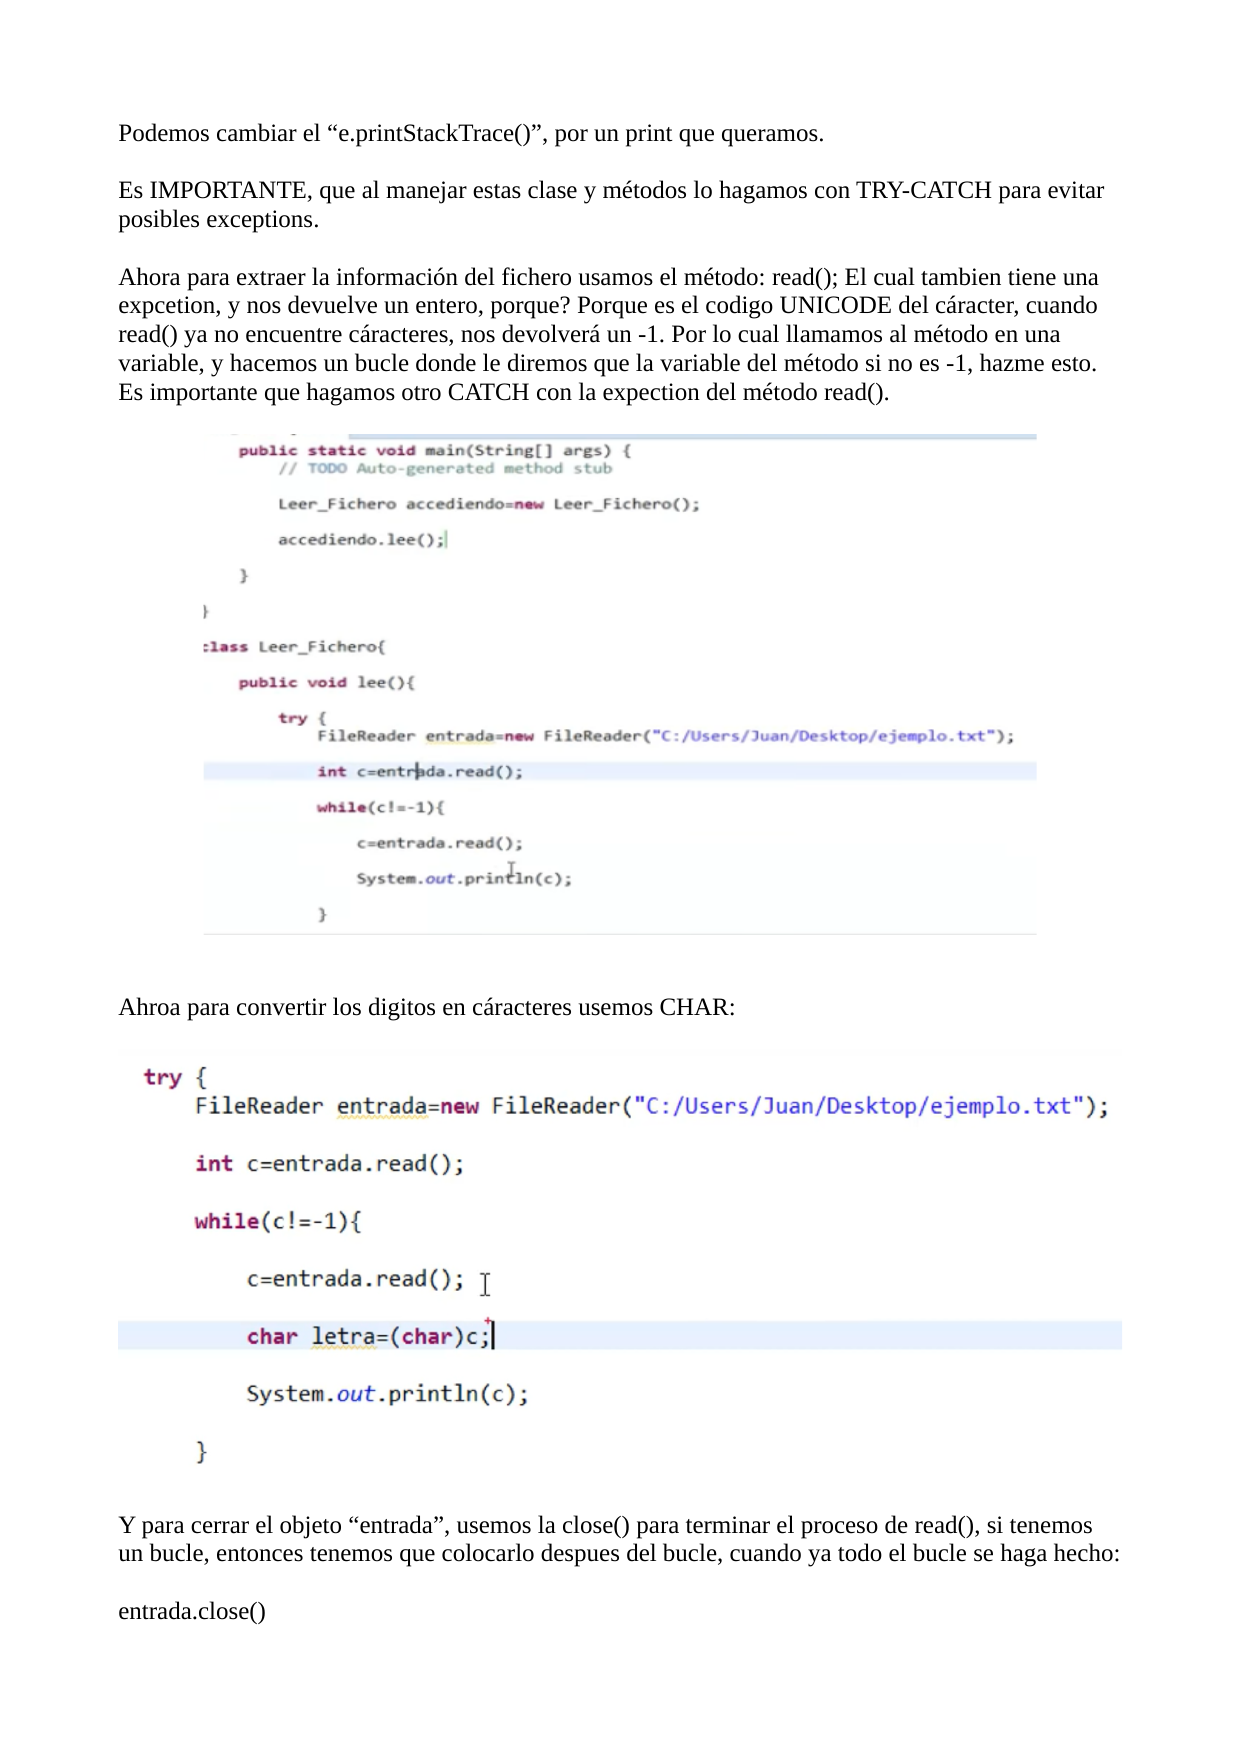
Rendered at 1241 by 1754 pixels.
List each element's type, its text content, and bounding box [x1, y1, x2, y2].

text Es IMPORTANTE, que al manejar estas clase y métodos lo hagamos con TRY-CATCH para evitar posibles exceptions. [118, 176, 1122, 233]
text Ahroa para convertir los digitos en cáracteres usemos CHAR: [118, 992, 1122, 1021]
text entrada.close() [118, 1596, 1122, 1625]
text Podemos cambiar el “e.printStackTrace()”, por un print que queramos. [118, 118, 1122, 147]
text Ahora para extraer la información del fichero usamos el método: read(); El cual tambien tiene una expcetion, y nos devuelve un entero, porque? Porque es el codigo UNICODE del cáracter, cuando read() ya no encuentre cáracteres, nos devolverá un -1. Por lo cual llamamos al método en una variable, y hacemos un bucle donde le diremos que la variable del método si no es -1, hazme esto. Es importante que hagamos otro CATCH con la expection del método read(). [118, 262, 1122, 406]
text Y para cerrar el objeto “entrada”, usemos la close() para terminar el proceso de read(), si tenemos un bucle, entonces tenemos que colocarlo despues del bucle, cuando ya todo el bucle se haga hecho: [118, 1510, 1122, 1567]
